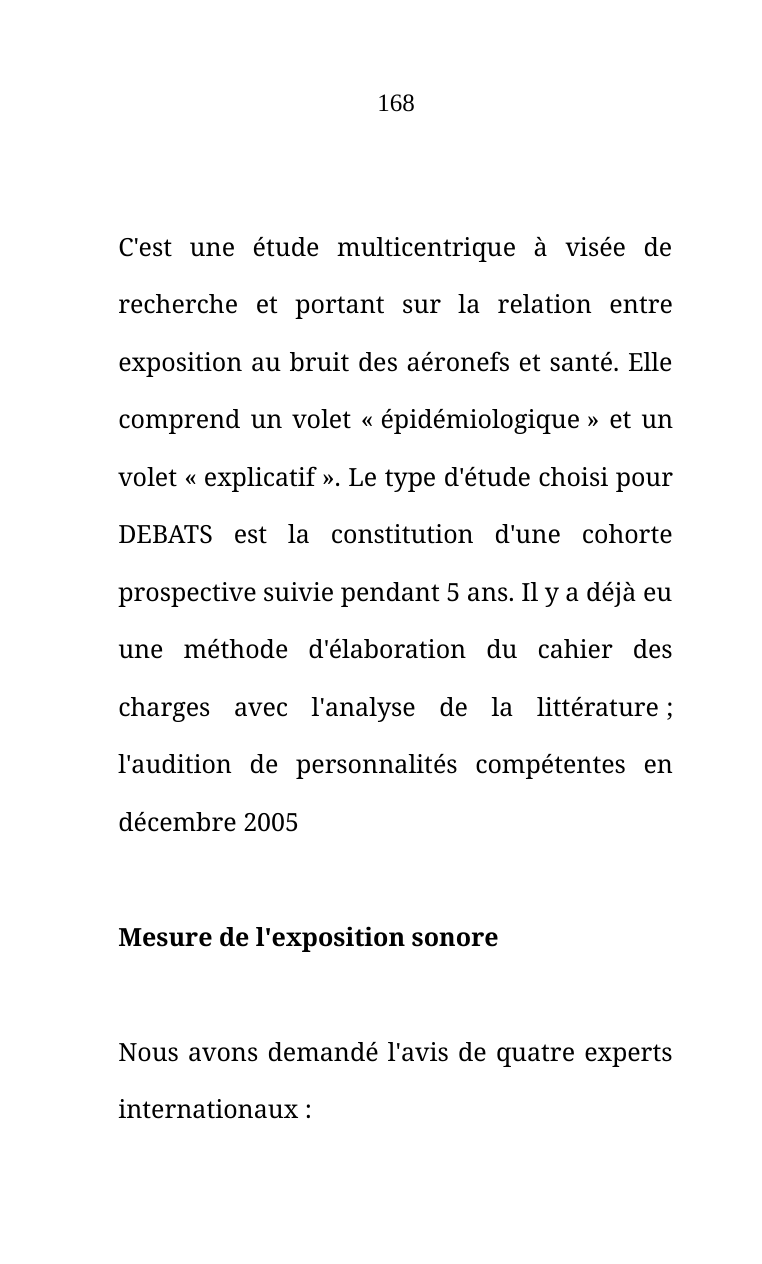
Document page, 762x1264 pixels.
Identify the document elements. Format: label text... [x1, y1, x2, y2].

text C'est une étude multicentrique à visée de recherche et portant sur la relation entre exposition au bruit des aéronefs et santé. Elle comprend un volet « épidémiologique » et un volet « explicatif ». Le type d'étude choisi pour DEBATS est la constitution d'une cohorte prospective suivie pendant 5 ans. Il y a déjà eu une méthode d'élaboration du cahier des charges avec l'analyse de la littérature ; l'audition de personnalités compétentes en décembre 2005 [118, 206, 673, 839]
text Mesure de l'exposition sonore [118, 896, 673, 954]
text Nous avons demandé l'avis de quatre experts internationaux : [118, 1011, 673, 1126]
